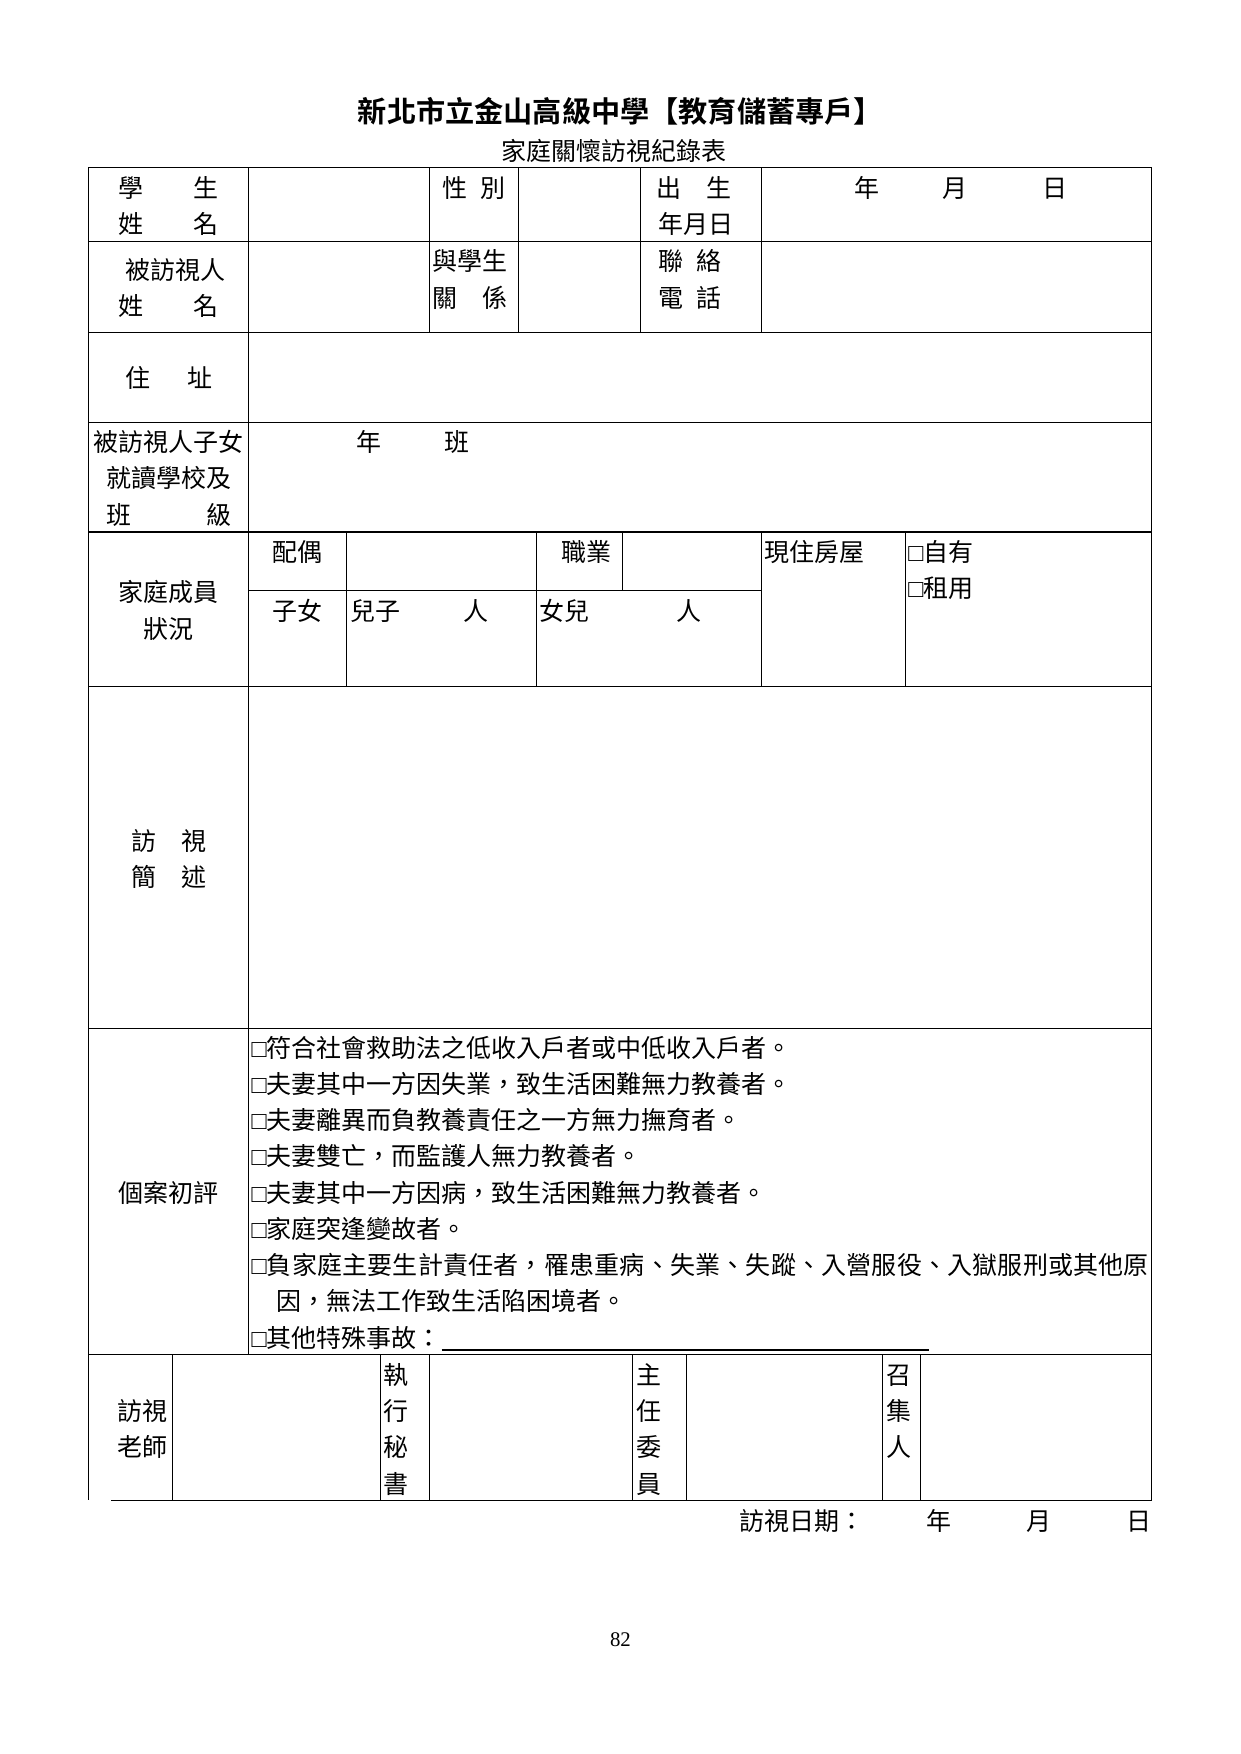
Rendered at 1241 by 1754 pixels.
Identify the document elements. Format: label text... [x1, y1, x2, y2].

table_cell 被訪視人 姓 名 [89, 242, 248, 332]
table_cell [762, 242, 1151, 332]
table_cell 現住房屋 [762, 533, 905, 686]
table_cell 年 班 [249, 423, 1151, 531]
table_cell 訪視 老師 [111, 1355, 172, 1500]
table_cell [687, 1355, 882, 1500]
table_cell [173, 1355, 380, 1500]
table_cell 訪 視 簡 述 [89, 687, 248, 1027]
table_header 出 生 年月日 [641, 168, 761, 241]
table_cell [347, 533, 536, 590]
table_cell [249, 687, 1151, 1027]
table_cell [921, 1355, 1151, 1500]
text 新北市立金山高級中學【教育儲蓄專戶】 [89, 89, 1152, 131]
table_cell 執行 秘書 [381, 1355, 429, 1500]
table_cell 子女 [249, 591, 346, 686]
table_cell 個案初評 [89, 1029, 248, 1354]
table_cell 主任 委員 [633, 1355, 686, 1500]
table_cell 家庭成員 狀況 [89, 533, 248, 686]
table_cell [249, 242, 429, 332]
table_cell 住 址 [89, 333, 248, 422]
table_cell 兒子 人 [347, 591, 536, 686]
table_cell 召集人 [883, 1355, 920, 1500]
table_cell □符合社會救助法之低收入戶者或中低收入戶者。 □夫妻其中一方因失業，致生活困難無力教養者。 □夫妻離異而負教養責任之一方無力撫育者。 □夫妻雙亡，而監護人無力教養者。 □夫妻其中一方因病，致生活困難無力教養者。 □家庭突逢變故者。 □負家庭主要生計責任者，罹患重病、失業、失蹤、入營服役、入獄服刑或其他原因，無法工作致生活陷困境者。 □其他特殊事故： [249, 1029, 1151, 1354]
table_cell 職業 [537, 533, 622, 590]
table_cell 配偶 [249, 533, 346, 590]
table_header [249, 168, 429, 241]
table_cell □自有 □租用 [906, 533, 1151, 686]
table_cell [623, 533, 761, 590]
table_header 學 生 姓 名 [89, 168, 248, 241]
text 家庭關懷訪視紀錄表 [89, 131, 1152, 167]
table_header 年 月 日 [762, 168, 1151, 241]
table_cell [519, 242, 640, 332]
table_cell 與學生關 係 [430, 242, 518, 332]
text 訪視日期： 年 月 日 [89, 1501, 1152, 1538]
table_cell [249, 333, 1151, 422]
table_header 性 別 [430, 168, 518, 241]
table_cell 聯 絡 電 話 [641, 242, 761, 332]
table_header [519, 168, 640, 241]
table_cell 被訪視人子女就讀學校及 班 級 [89, 423, 248, 531]
table_cell [430, 1355, 632, 1500]
table_cell 女兒 人 [537, 591, 761, 686]
table_cell [89, 1355, 111, 1500]
